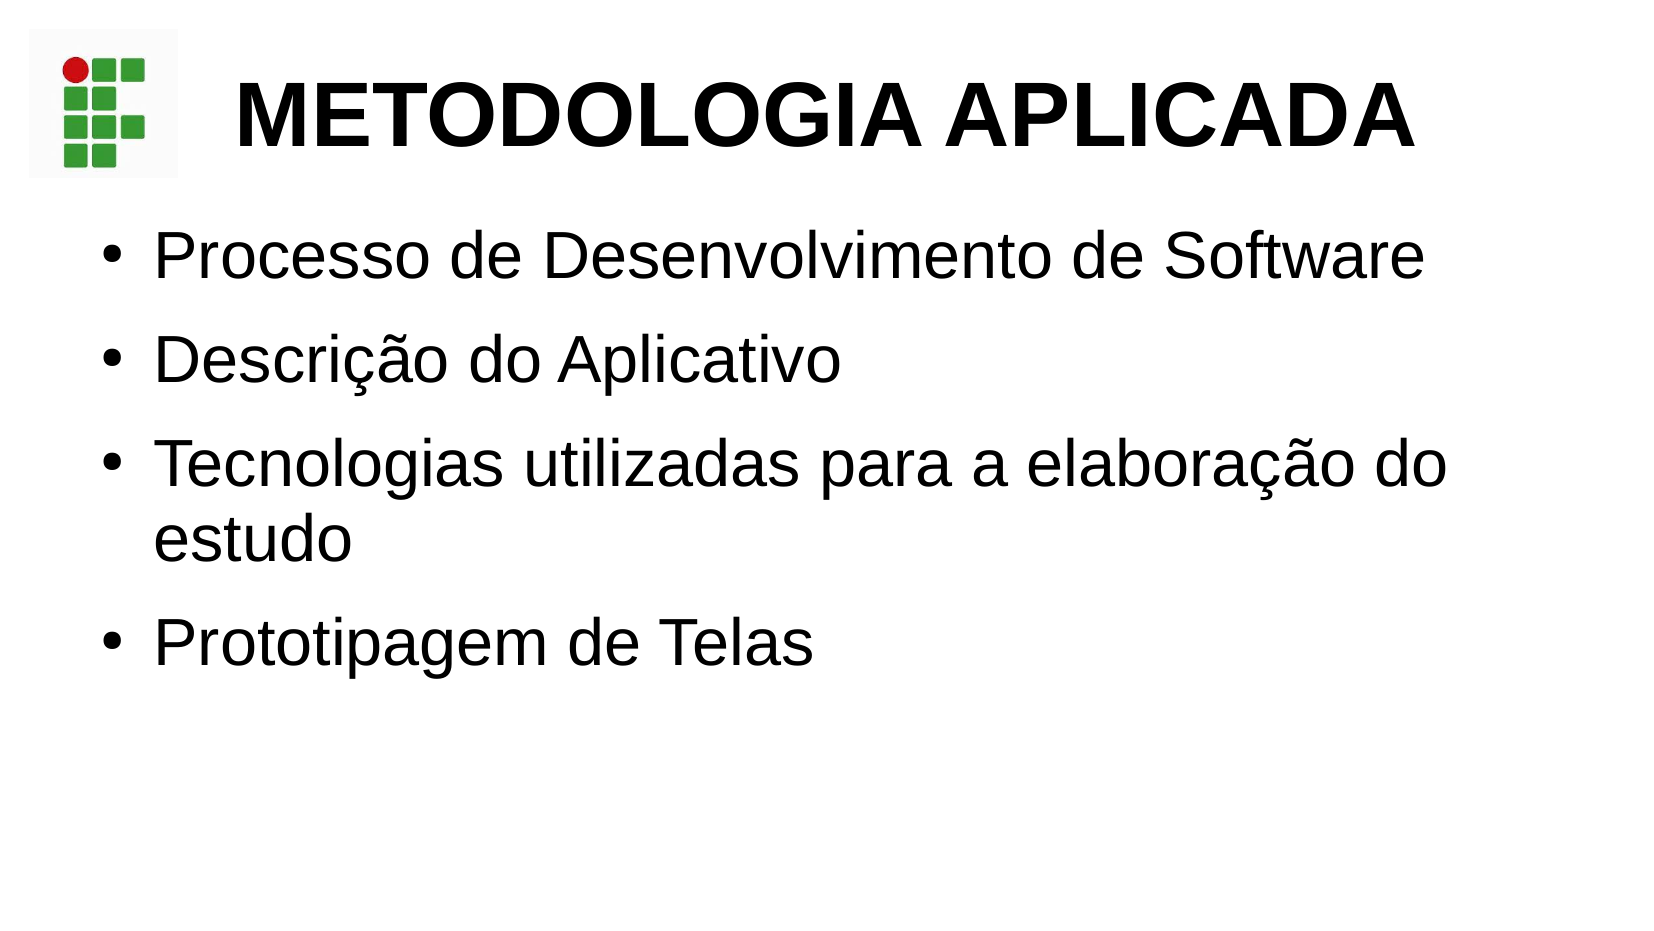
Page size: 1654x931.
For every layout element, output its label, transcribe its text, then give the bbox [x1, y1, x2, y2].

list Processo de Desenvolvimento de Software Descrição do Aplicativo Tecnologias utilizadas para a elaboração do estudo Prototipagem de Telas [82, 217, 1571, 758]
title METODOLOGIA APLICADA [82, 37, 1571, 193]
picture [29, 29, 178, 178]
